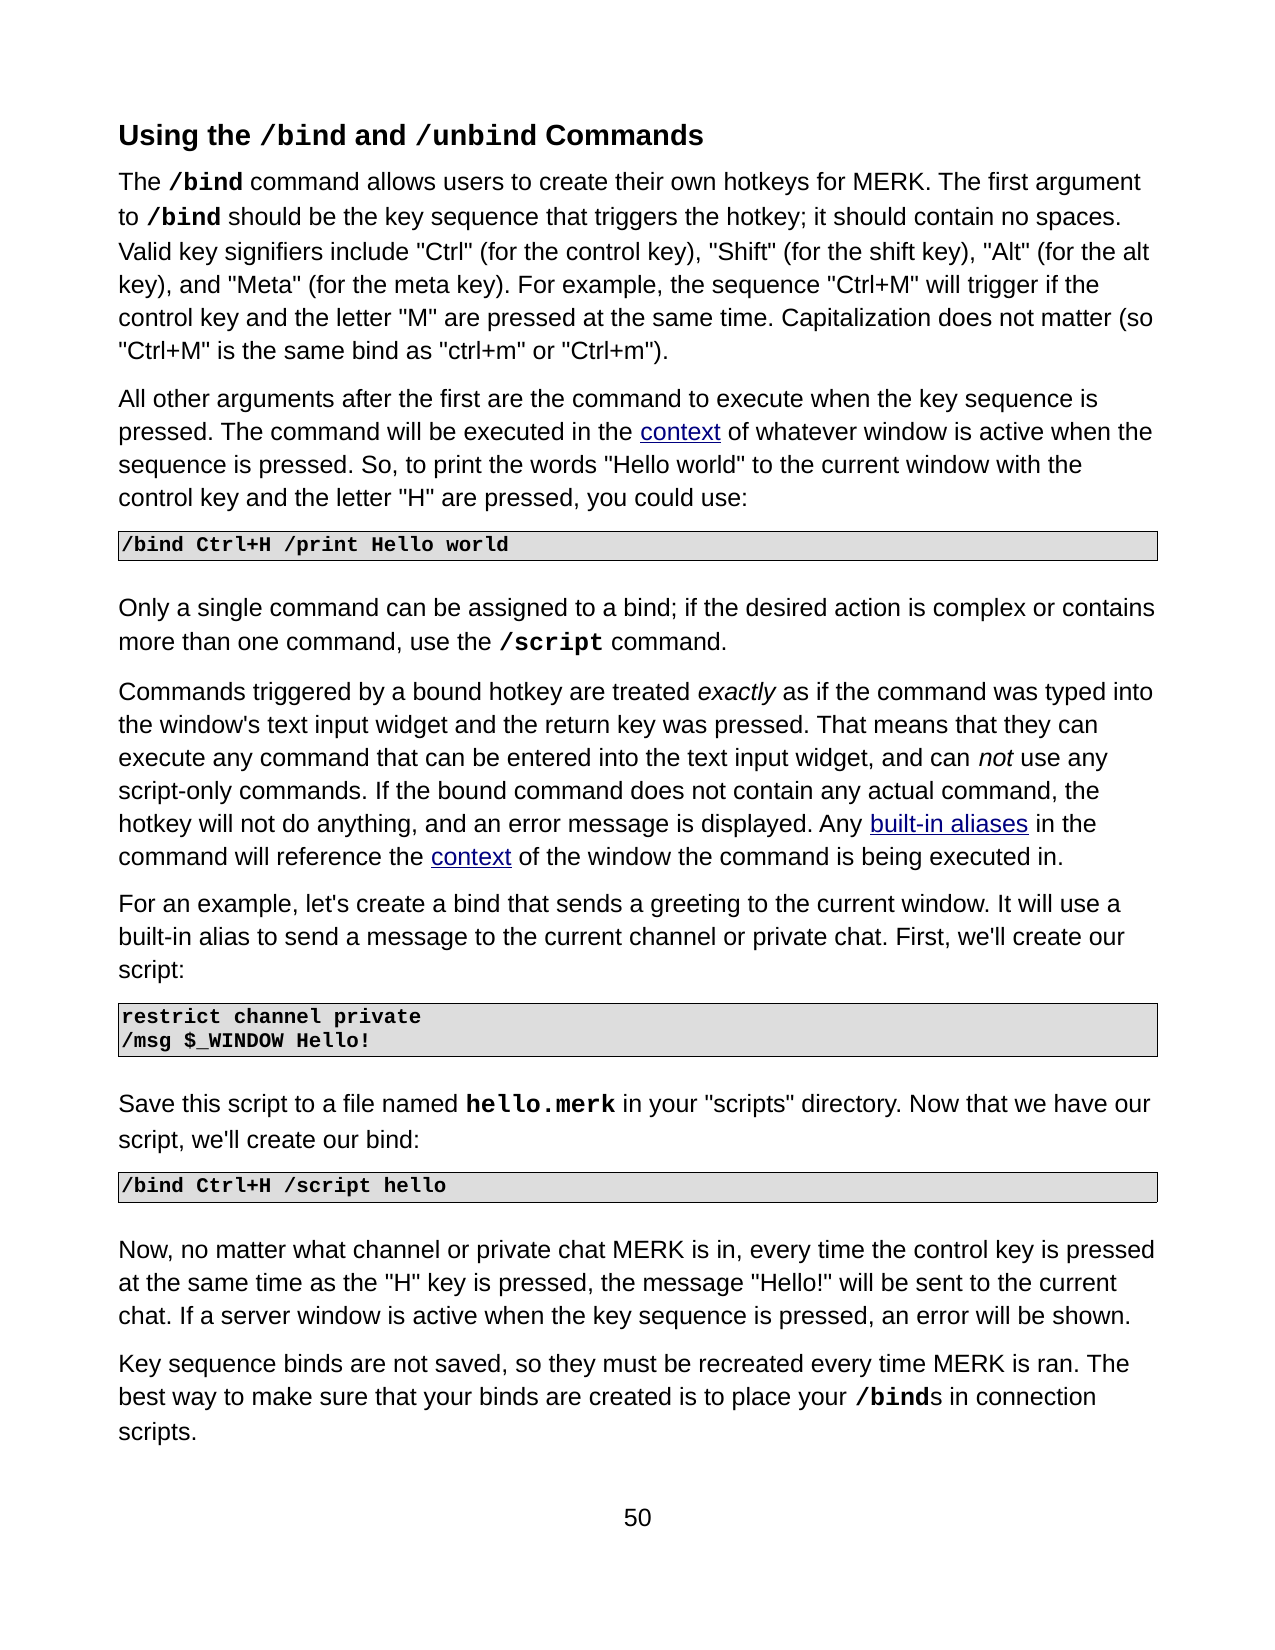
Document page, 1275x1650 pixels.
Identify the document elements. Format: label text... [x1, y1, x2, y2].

text Save this script to a file named hello.merk in your "scripts" directory. Now that we have our script, we'll create our bind: [118, 1057, 1157, 1153]
table_header restrict channel private /msg $_WINDOW Hello! [119, 1004, 1157, 1056]
text Commands triggered by a bound hotkey are treated exactly as if the command was typed into the window's text input widget and the return key was pressed. That means that they can execute any command that can be entered into the text input widget, and can not use any script-only commands. If the bound command does not contain any actual command, the hotkey will not do anything, and an error message is displayed. Any built-in aliases in the command will reference the context of the window the command is being executed in. [118, 677, 1157, 870]
table_header /bind Ctrl+H /script hello [119, 1173, 1157, 1202]
text All other arguments after the first are the command to execute when the key sequence is pressed. The command will be executed in the context of whatever window is active when the sequence is pressed. So, to print the words "Hello world" to the current window with the control key and the letter "H" are pressed, you could use: [118, 384, 1157, 512]
subtitle Using the /bind and /unbind Commands [118, 118, 1157, 154]
text The /bind command allows users to create their own hotkeys for MERK. The first argument to /bind should be the key sequence that triggers the hotkey; it should contain no spaces. Valid key signifiers include "Ctrl" (for the control key), "Shift" (for the shift key), "Alt" (for the alt key), and "Meta" (for the meta key). For example, the sequence "Ctrl+M" will trigger if the control key and the letter "M" are pressed at the same time. Capitalization does not matter (so "Ctrl+M" is the same bind as "ctrl+m" or "Ctrl+m"). [118, 167, 1157, 365]
text Now, no matter what channel or private chat MERK is in, every time the control key is pressed at the same time as the "H" key is pressed, the message "Hello!" will be sent to the current chat. If a server window is active when the key sequence is pressed, an error will be shown. [118, 1203, 1157, 1330]
table_header /bind Ctrl+H /print Hello world [119, 532, 1157, 560]
text Only a single command can be assigned to a bind; if the desired action is complex or contains more than one command, use the /script command. [118, 561, 1157, 657]
text Key sequence binds are not saved, so they must be recreated every time MERK is ran. The best way to make sure that your binds are created is to place your /binds in connection scripts. [118, 1349, 1157, 1446]
text For an example, let's create a bind that sends a greeting to the current window. It will use a built-in alias to send a message to the current channel or private chat. First, we'll create our script: [118, 889, 1157, 984]
